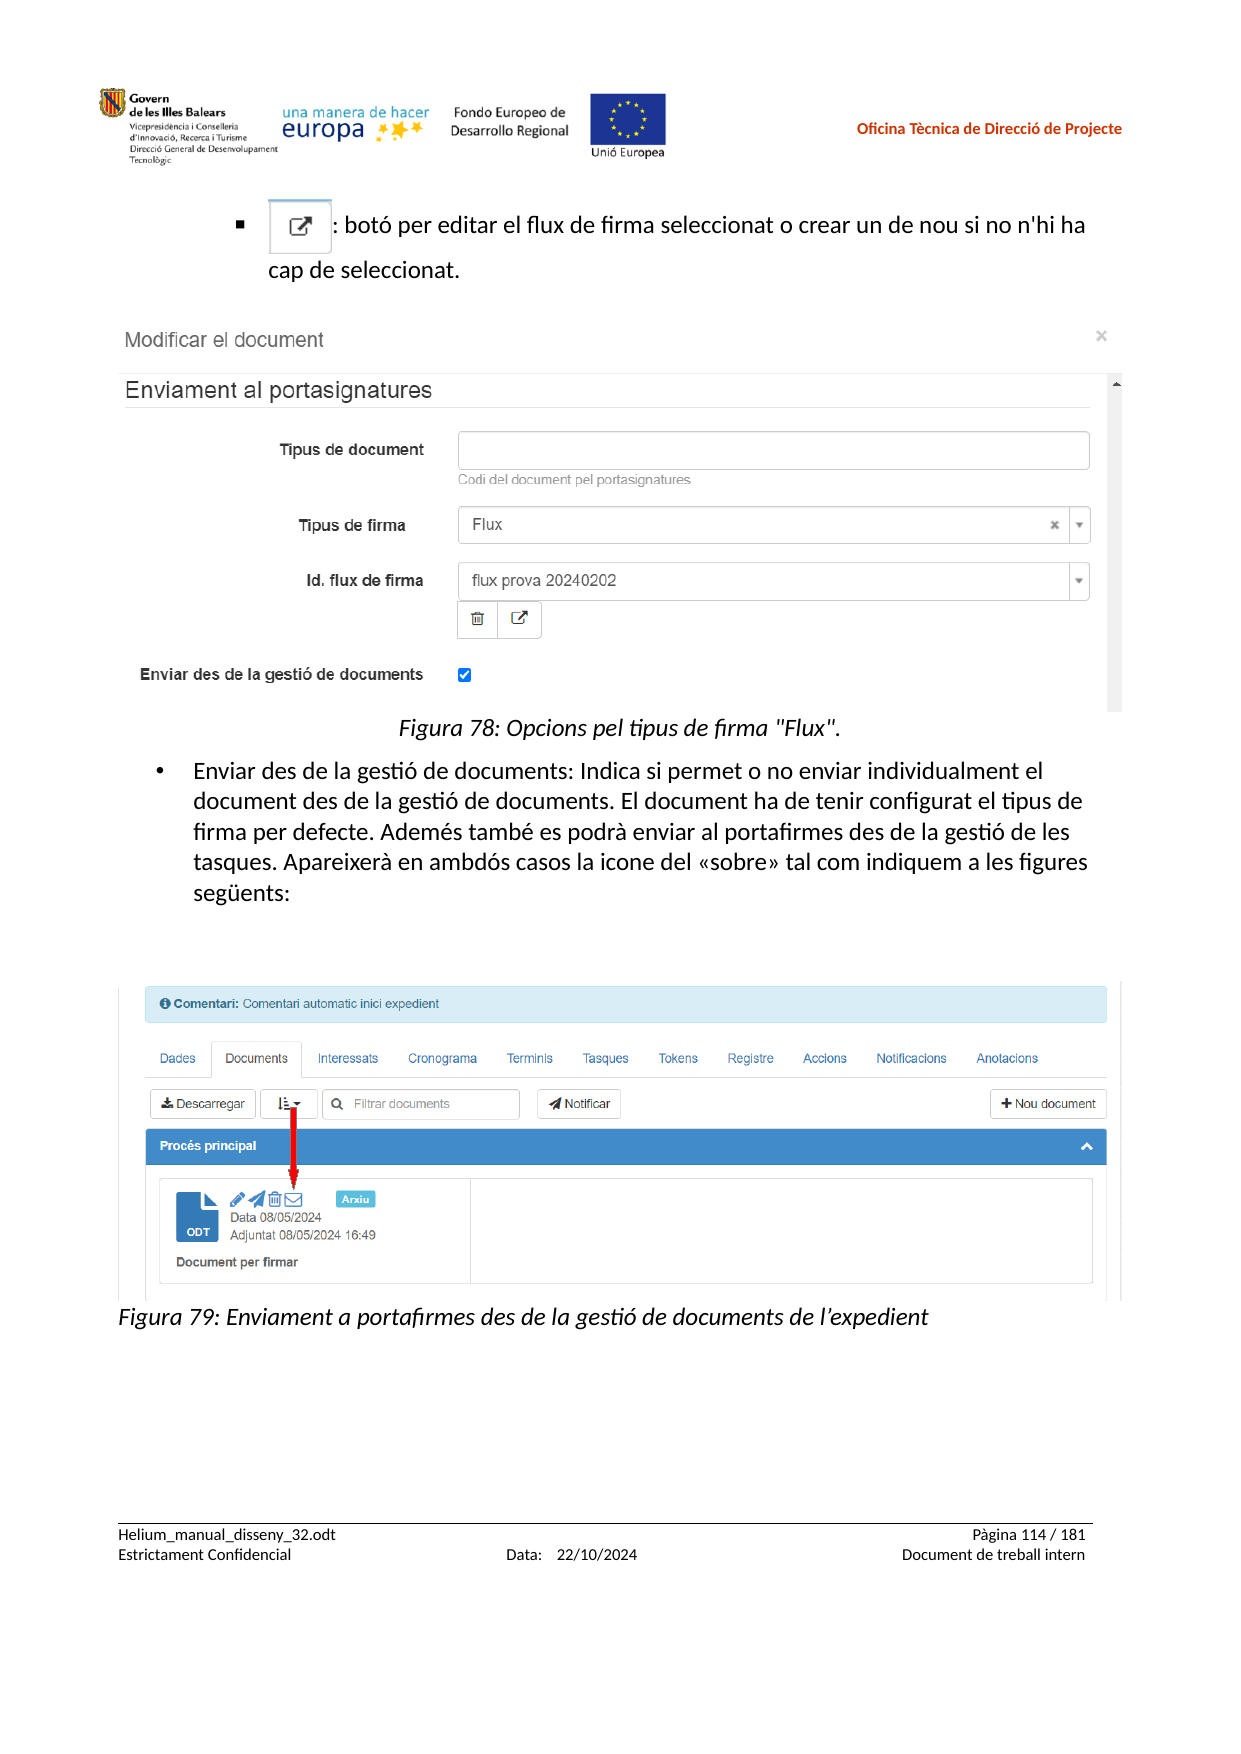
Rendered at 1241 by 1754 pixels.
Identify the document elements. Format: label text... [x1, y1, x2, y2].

text Figura 79: Enviament a portafirmes des de la gestió de documents de l’expedient [118, 1301, 1122, 1331]
picture [268, 198, 332, 254]
list Enviar des de la gestió de documents: Indica si permet o no enviar individualment el document des de la gestió de documents. El document ha de tenir configurat el tipus de firma per defecte. Ademés també es podrà enviar al portafirmes des de la gestió de les tasques. Apareixerà en ambdós casos la icone del «sobre» tal com indiquem a les figures següents: [156, 755, 1122, 907]
picture [118, 981, 1123, 1301]
text Figura 78: Opcions pel tipus de firma "Flux". [118, 712, 1122, 742]
picture [118, 315, 1123, 712]
picture [99, 87, 668, 166]
list : botó per editar el flux de firma seleccionat o crear un de nou si no n'hi ha cap de seleccionat. [231, 198, 1122, 284]
